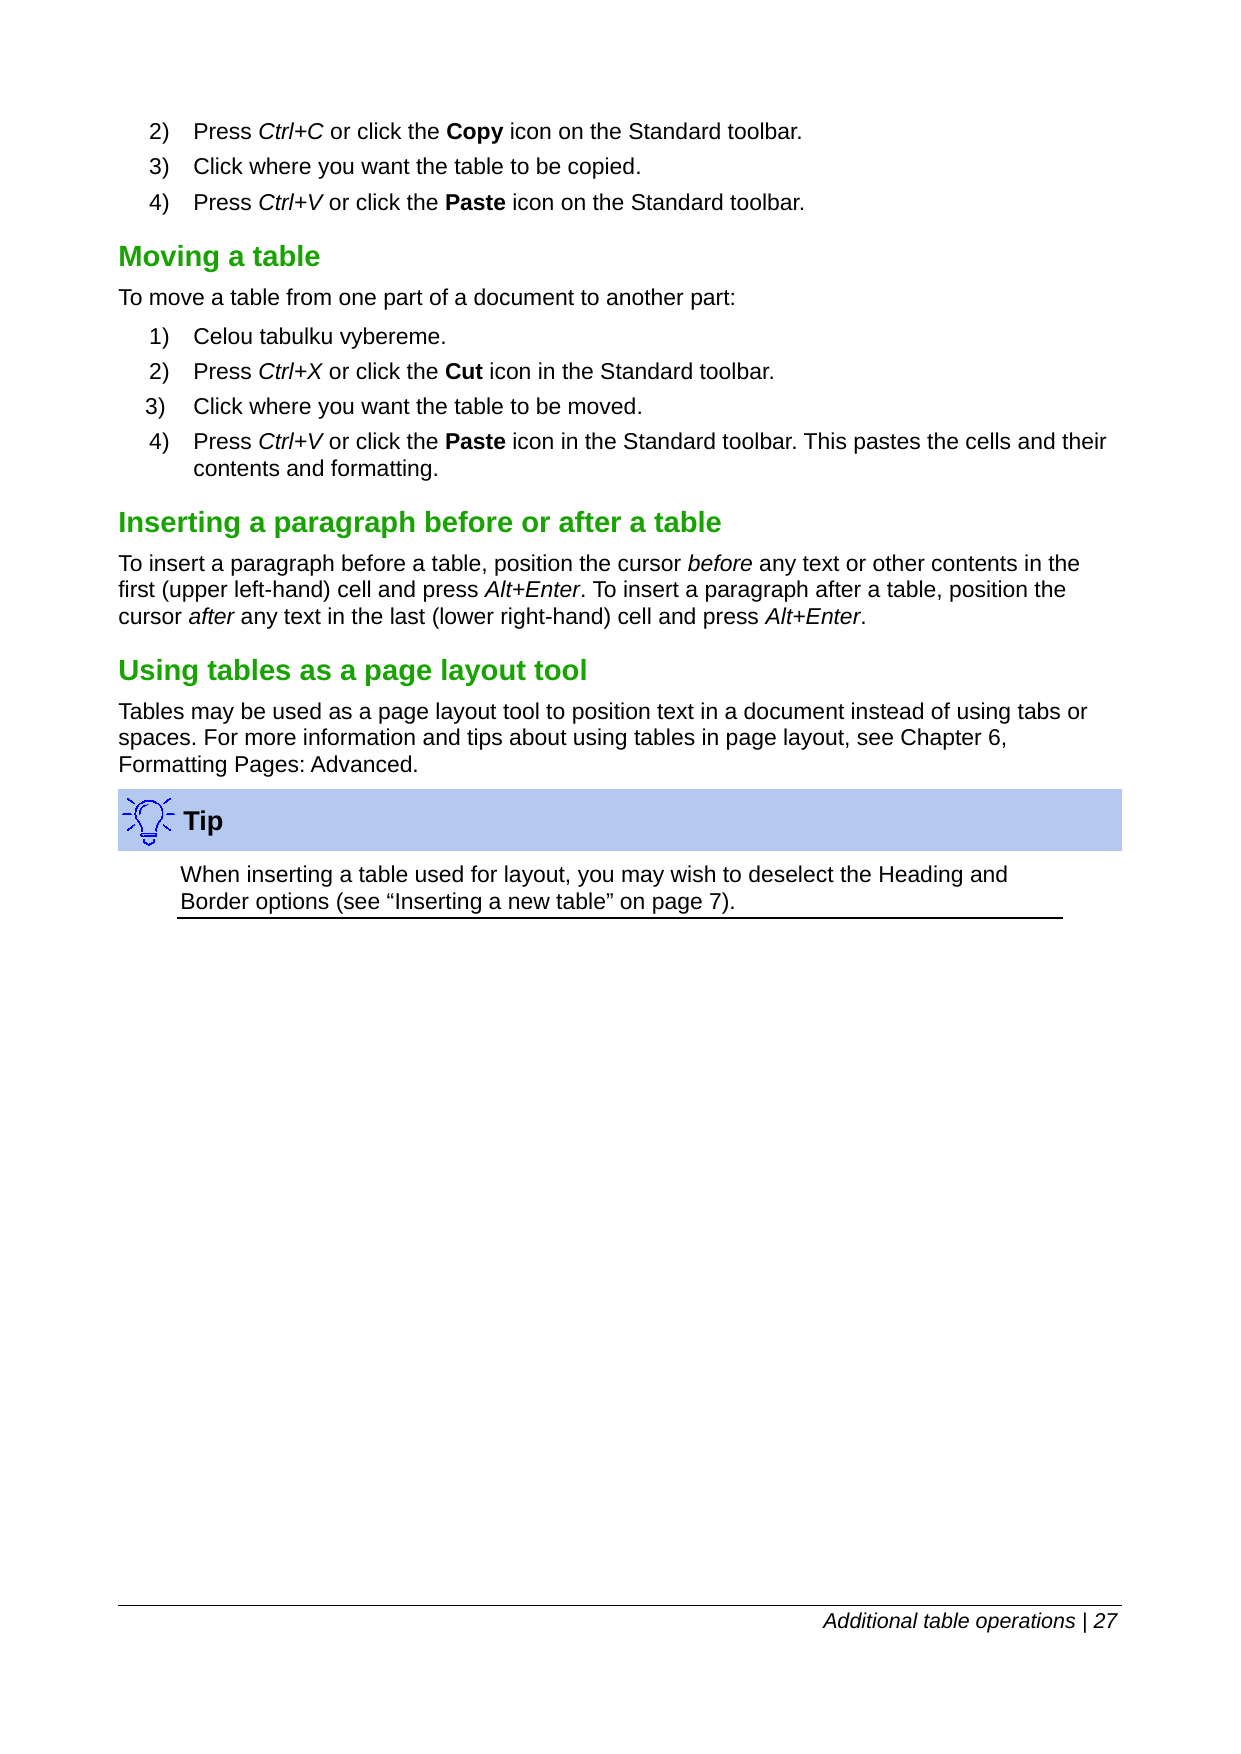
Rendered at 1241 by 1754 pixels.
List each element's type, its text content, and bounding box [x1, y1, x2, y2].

list Click where you want the table to be copied. [169, 153, 1122, 180]
text To insert a paragraph before a table, position the cursor before any text or other contents in the first (upper left-hand) cell and press Alt+Enter. To insert a paragraph after a table, position the cursor after any text in the last (lower right-hand) cell and press Alt+Enter. [118, 550, 1122, 629]
list Click where you want the table to be moved. [165, 393, 1122, 419]
subtitle Tip [118, 789, 1122, 851]
list To move a table from one part of a document to another part: [118, 284, 1122, 310]
subtitle Using tables as a page layout tool [118, 653, 1122, 686]
list Celou tabulku vybereme. [169, 323, 1122, 349]
text When inserting a table used for layout, you may wish to deselect the Heading and Border options (see “Inserting a new table” on page 7). [177, 858, 1063, 917]
list Press Ctrl+X or click the Cut icon in the Standard toolbar. [169, 358, 1122, 384]
text Tables may be used as a page layout tool to position text in a document instead of using tabs or spaces. For more information and tips about using tables in page layout, see Chapter 6, Formatting Pages: Advanced. [118, 698, 1122, 777]
list Press Ctrl+C or click the Copy icon on the Standard toolbar. [169, 118, 1122, 144]
subtitle Moving a table [118, 238, 1122, 272]
picture [119, 790, 179, 850]
subtitle Inserting a paragraph before or after a table [118, 505, 1122, 538]
list Press Ctrl+V or click the Paste icon on the Standard toolbar. [169, 188, 1122, 215]
list Press Ctrl+V or click the Paste icon in the Standard toolbar. This pastes the cells and their contents and formatting. [169, 428, 1122, 481]
